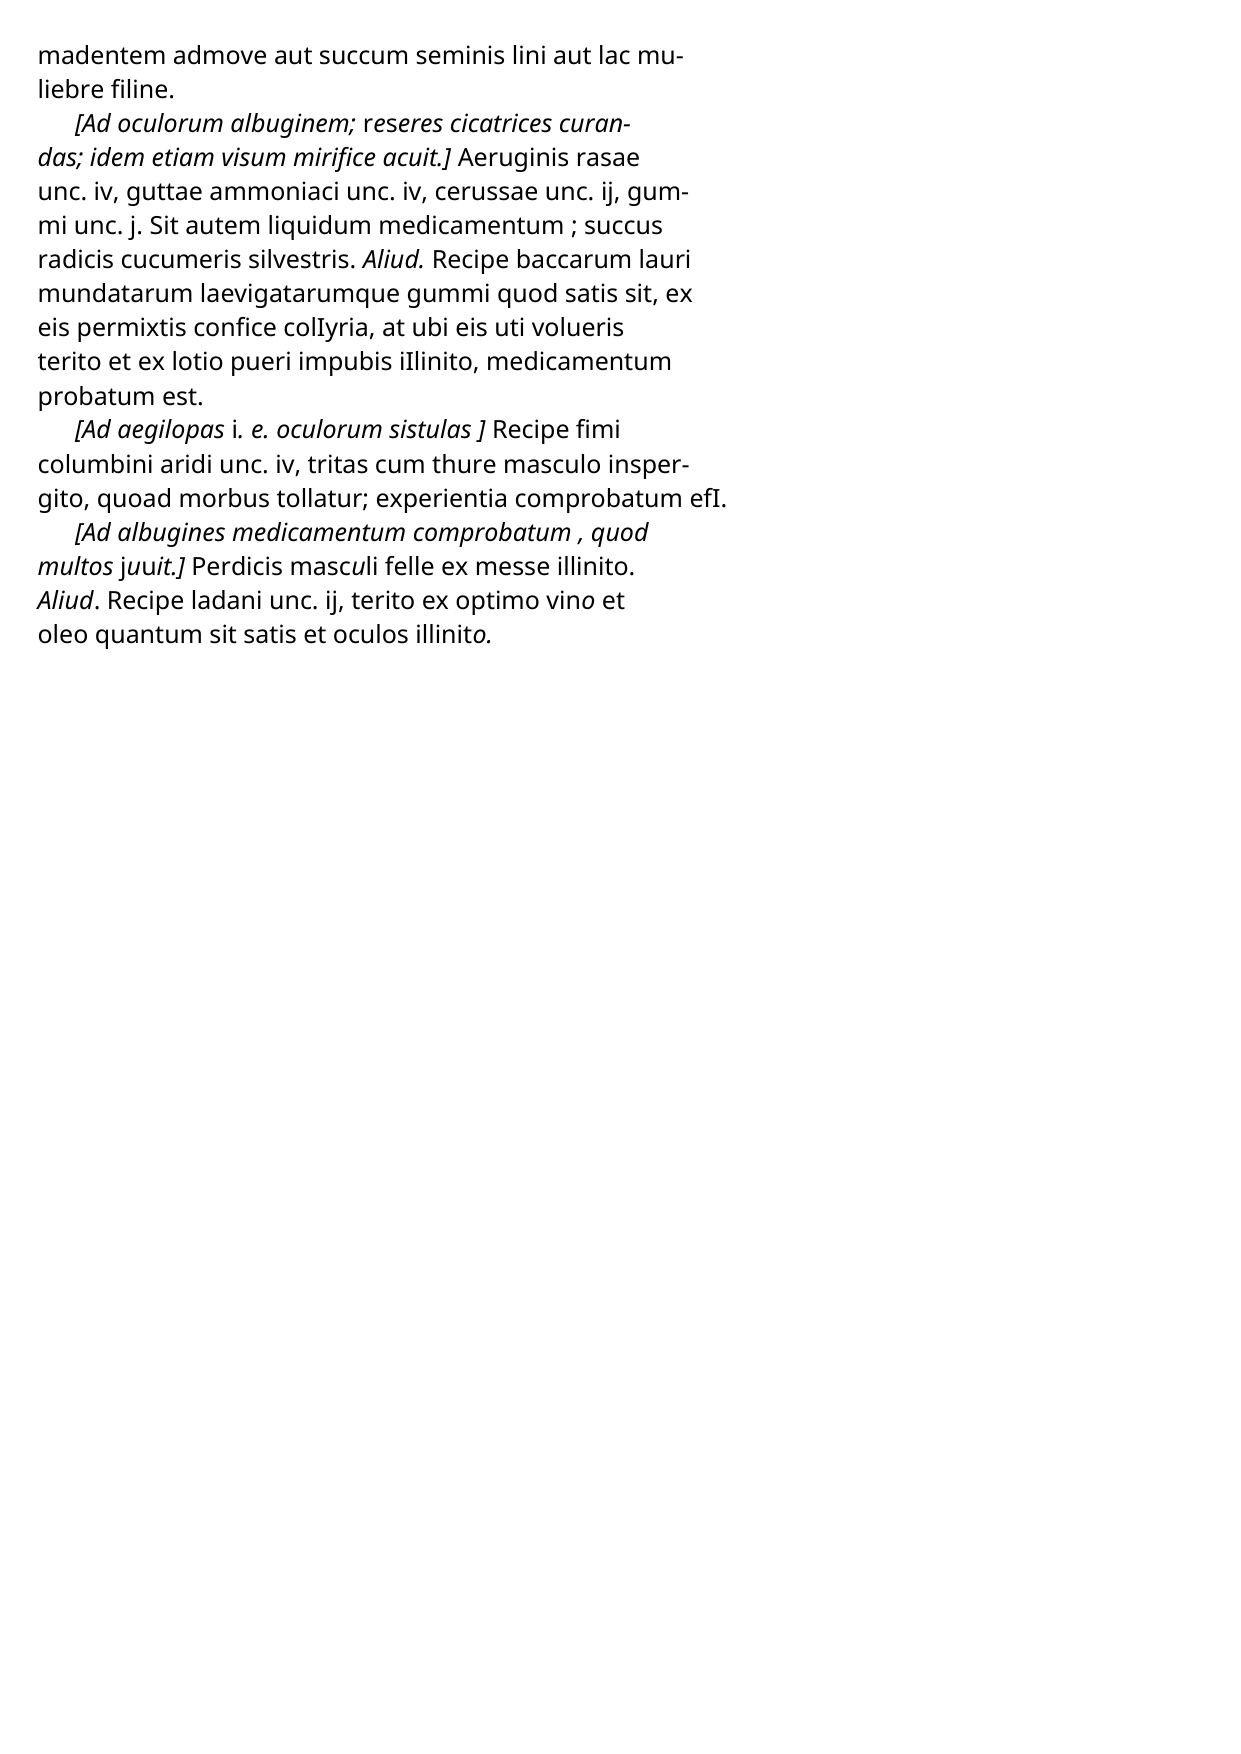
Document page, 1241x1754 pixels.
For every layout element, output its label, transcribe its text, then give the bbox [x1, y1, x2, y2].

text [Ad albugines medicamentum comprobatum , quod multos juuit.] Perdicis masculi felle ex messe illinito. Aliud. Recipe ladani unc. ij, terito ex optimo vino et oleo quantum sit satis et oculos illinito. [37, 514, 1203, 651]
text [Ad oculorum albuginem; reseres cicatrices curan- das; idem etiam visum mirifice acuit.] Aeruginis rasae unc. iv, guttae ammoniaci unc. iv, cerussae unc. ij, gum- mi unc. j. Sit autem liquidum medicamentum ; succus radicis cucumeris silvestris. Aliud. Recipe baccarum lauri mundatarum laevigatarumque gummi quod satis sit, ex eis permixtis confice colIyria, at ubi eis uti volueris terito et ex lotio pueri impubis iIlinito, medicamentum probatum est. [37, 106, 1203, 412]
text [Ad aegilopas i. e. oculorum sistulas ] Recipe fimi columbini aridi unc. iv, tritas cum thure masculo insper- gito, quoad morbus tollatur; experientia comprobatum efI. [37, 412, 1203, 514]
text madentem admove aut succum seminis lini aut lac mu- liebre filine. [37, 37, 1203, 106]
